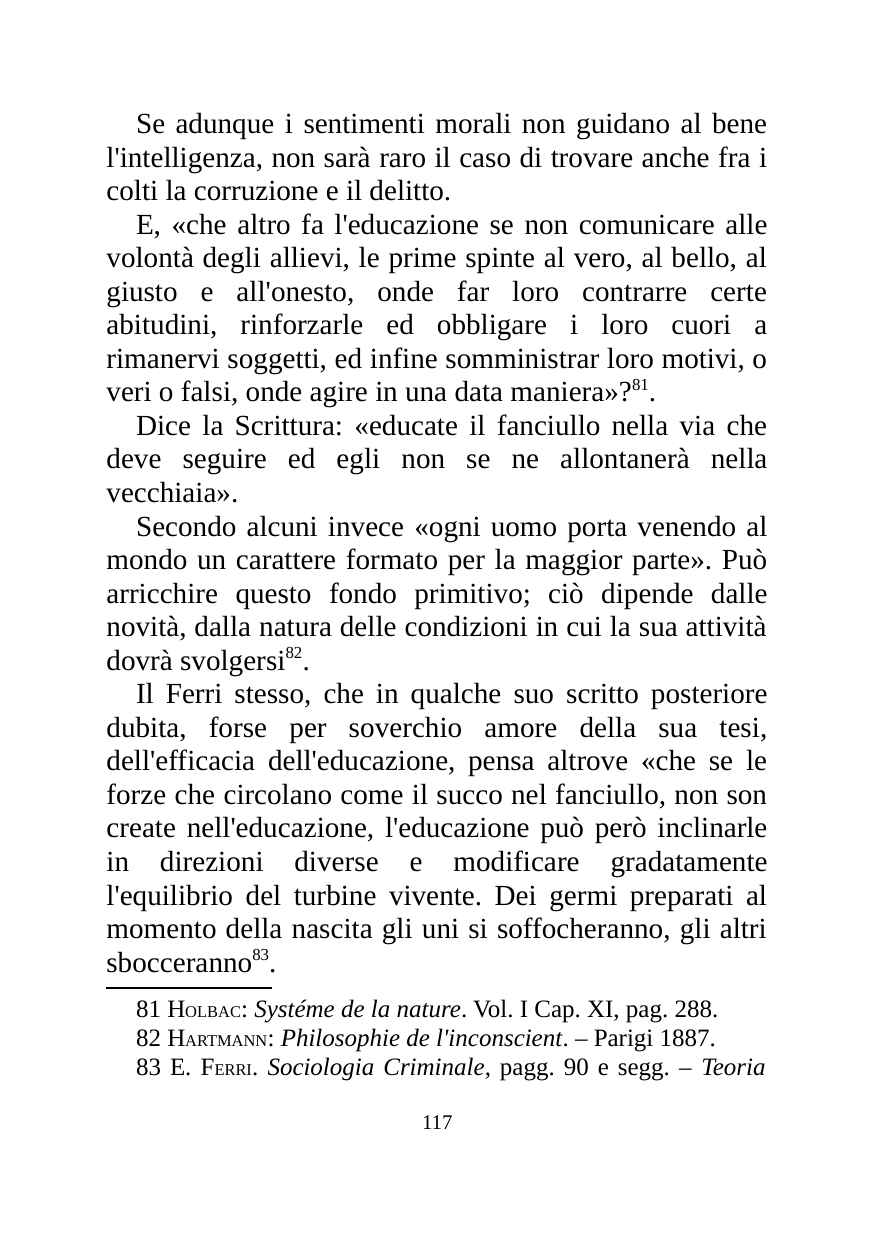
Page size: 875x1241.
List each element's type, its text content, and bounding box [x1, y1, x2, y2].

text Hartmann: Philosophie de l'inconscient. – Parigi 1887. [106, 1023, 768, 1052]
text Se adunque i sentimenti morali non guidano al bene l'intelligenza, non sarà raro il caso di trovare anche fra i colti la corruzione e il delitto. [106, 106, 768, 207]
text E, «che altro fa l'educazione se non comunicare alle volontà degli allievi, le prime spinte al vero, al bello, al giusto e all'onesto, onde far loro contrarre certe abitudini, rinforzarle ed obbligare i loro cuori a rimanervi soggetti, ed infine somministrar loro motivi, o veri o falsi, onde agire in una data maniera»?. [106, 207, 768, 408]
text E. Ferri. Sociologia Criminale, pagg. 90 e segg. – Teoria [106, 1052, 768, 1080]
text Dice la Scrittura: «educate il fanciullo nella via che deve seguire ed egli non se ne allontanerà nella vecchiaia». [106, 408, 768, 509]
text Il Ferri stesso, che in qualche suo scritto posteriore dubita, forse per soverchio amore della sua tesi, dell'efficacia dell'educazione, pensa altrove «che se le forze che circolano come il succo nel fanciullo, non son create nell'educazione, l'educazione può però inclinarle in direzioni diverse e modificare gradatamente l'equilibrio del turbine vivente. Dei germi preparati al momento della nascita gli uni si soffocheranno, gli altri sbocceranno. [106, 676, 768, 978]
text Holbac: Systéme de la nature. Vol. I Cap. XI, pag. 288. [106, 994, 768, 1023]
text Secondo alcuni invece «ogni uomo porta venendo al mondo un carattere formato per la maggior parte». Può arricchire questo fondo primitivo; ciò dipende dalle novità, dalla natura delle condizioni in cui la sua attività dovrà svolgersi. [106, 509, 768, 676]
